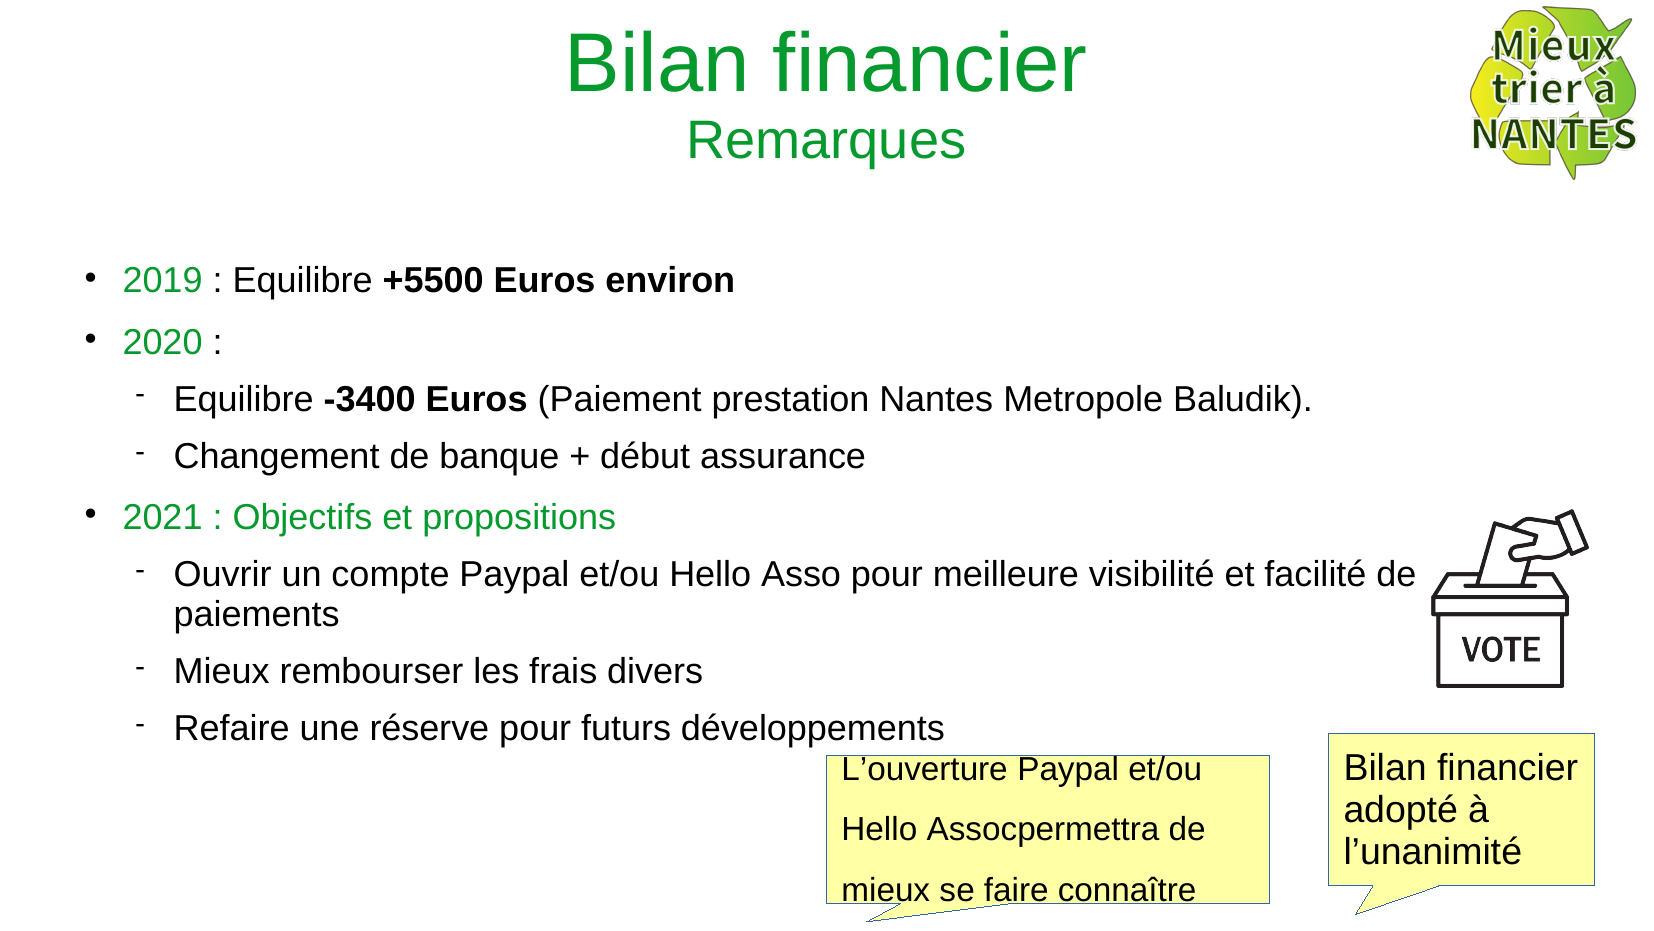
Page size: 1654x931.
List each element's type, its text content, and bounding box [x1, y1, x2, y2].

text_box L’ouverture Paypal et/ou Hello Assocpermettra de mieux se faire connaître [826, 755, 1270, 922]
list 2019 : Equilibre +5500 Euros environ 2020 : Equilibre -3400 Euros (Paiement prestation Nantes Metropole Baludik). Changement de banque + début assurance 2021 : Objectifs et propositions Ouvrir un compte Paypal et/ou Hello Asso pour meilleure visibilité et facilité de paiements Mieux rembourser les frais divers Refaire une réserve pour futurs développements [71, 257, 1536, 756]
title Bilan financier Remarques [82, 13, 1470, 169]
picture [1470, 6, 1637, 180]
text_box Bilan financier adopté à l’unanimité [1328, 733, 1595, 915]
picture [1431, 509, 1589, 688]
